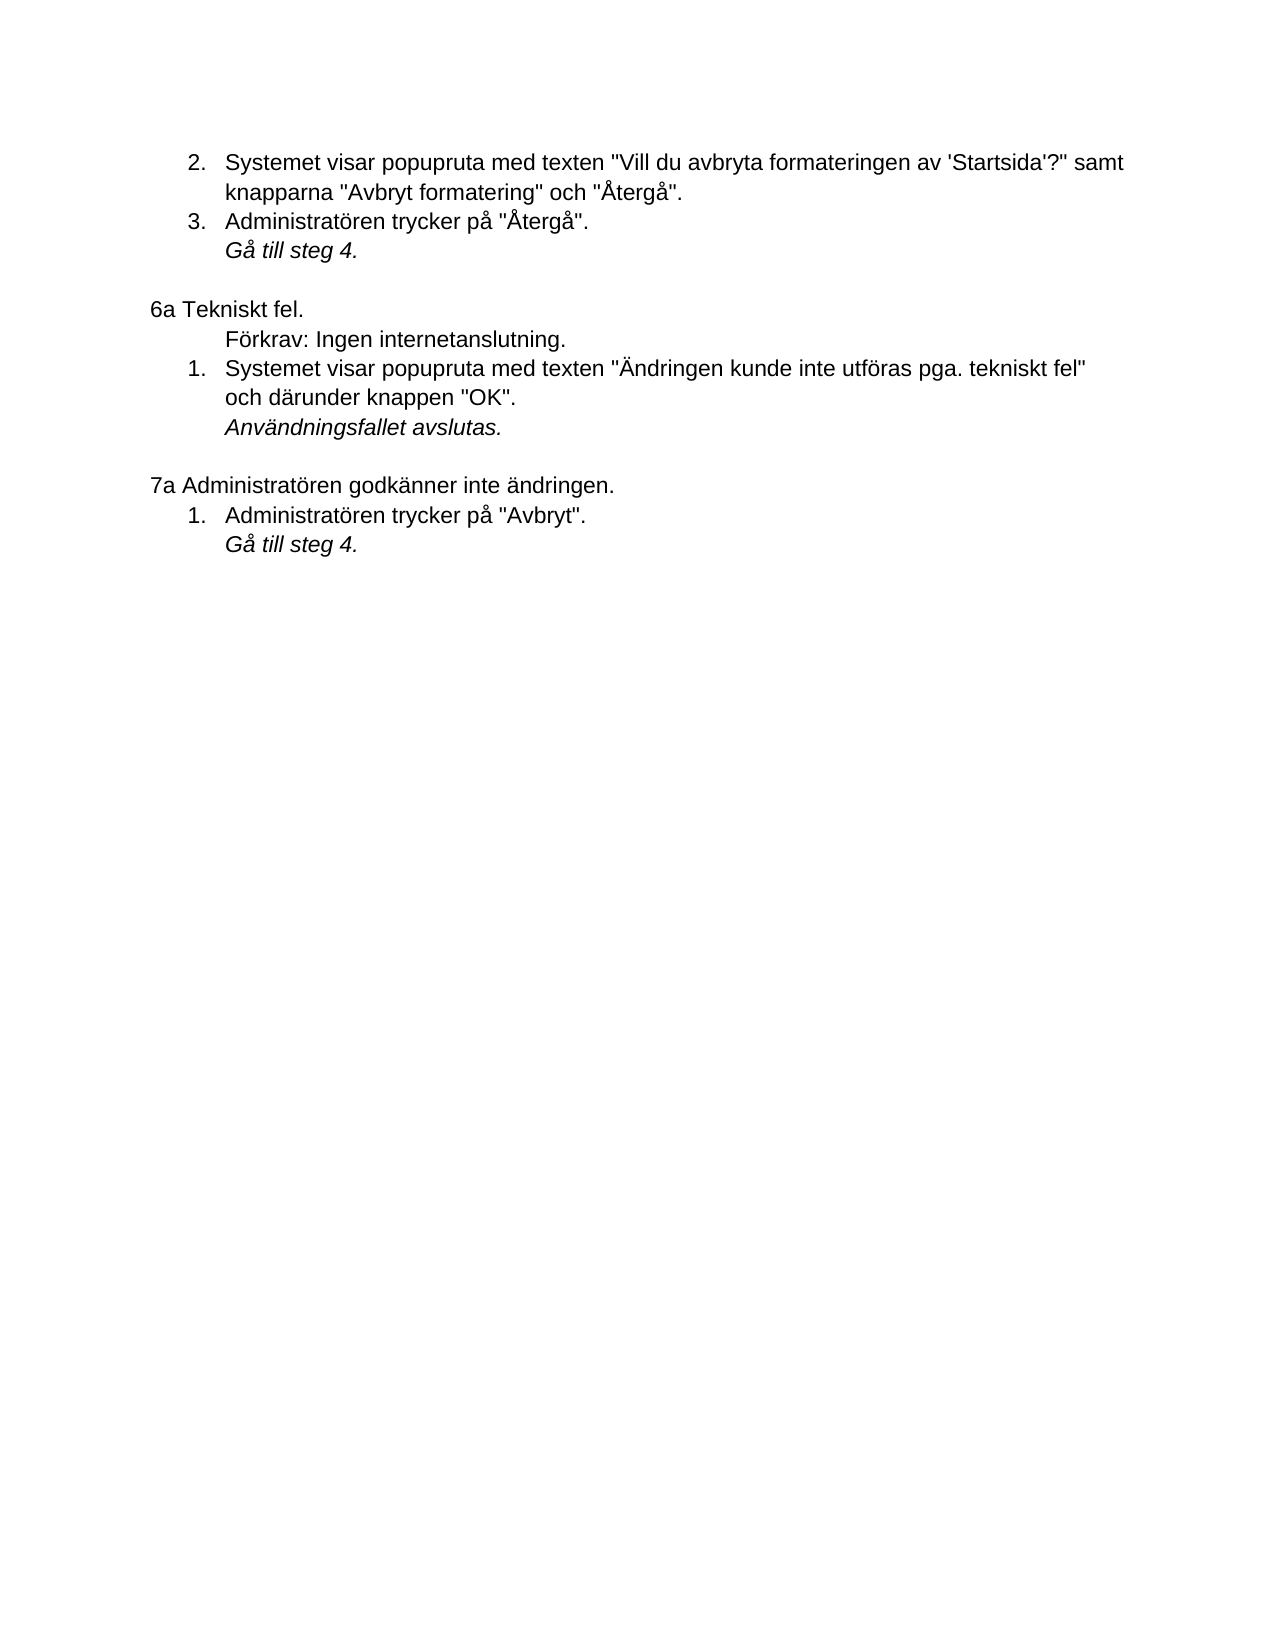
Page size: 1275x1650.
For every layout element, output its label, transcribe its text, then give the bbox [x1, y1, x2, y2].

list Administratören trycker på "Avbryt". [187, 502, 1125, 528]
text 6a Tekniskt fel. Förkrav: Ingen internetanslutning. [150, 297, 1125, 352]
text 7a Administratören godkänner inte ändringen. [150, 473, 1125, 499]
list Systemet visar popupruta med texten "Vill du avbryta formateringen av 'Startsida'?" samt knapparna "Avbryt formatering" och "Återgå". [187, 150, 1125, 205]
list Gå till steg 4. [187, 238, 1125, 264]
text Användningsfallet avslutas. [225, 414, 1125, 440]
list Administratören trycker på "Återgå". [187, 209, 1125, 234]
subtitle Gå till steg 4. [187, 532, 1125, 557]
list Systemet visar popupruta med texten "Ändringen kunde inte utföras pga. tekniskt fel" och därunder knappen "OK". [187, 356, 1125, 411]
